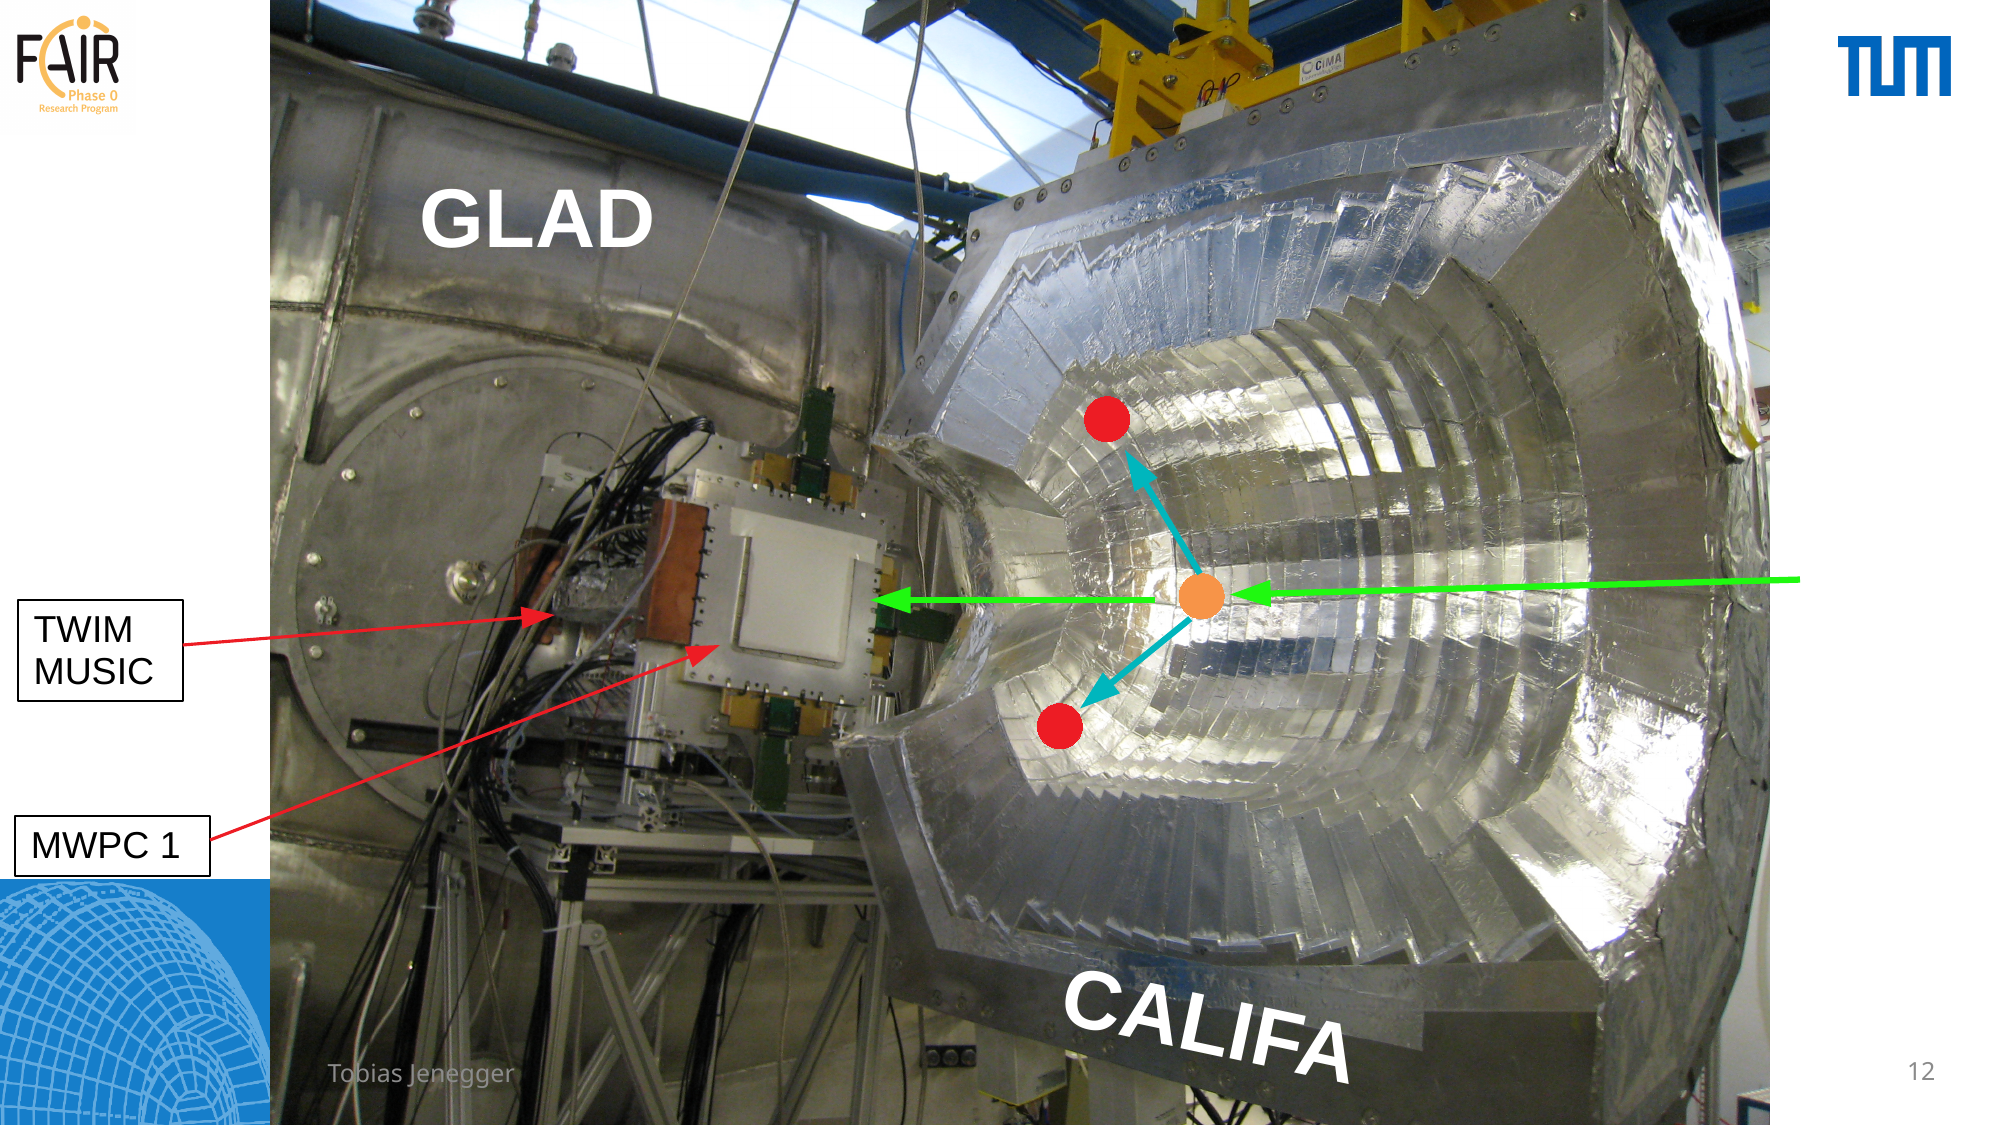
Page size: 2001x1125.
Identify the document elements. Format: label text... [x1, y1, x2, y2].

text_box [1037, 703, 1083, 749]
text_box GLAD [405, 164, 871, 366]
text_box MWPC 1 [15, 815, 211, 876]
slide_number Tobias Jenegger [312, 1042, 588, 1103]
text_box [1179, 573, 1225, 619]
text_box TWIM MUSIC [17, 600, 183, 701]
text_box CALIFA [1038, 938, 1441, 1125]
picture [1838, 36, 1951, 96]
picture [0, 0, 1770, 1125]
slide_number [1500, 1042, 1951, 1103]
text_box [1084, 396, 1130, 442]
picture [0, 0, 136, 135]
